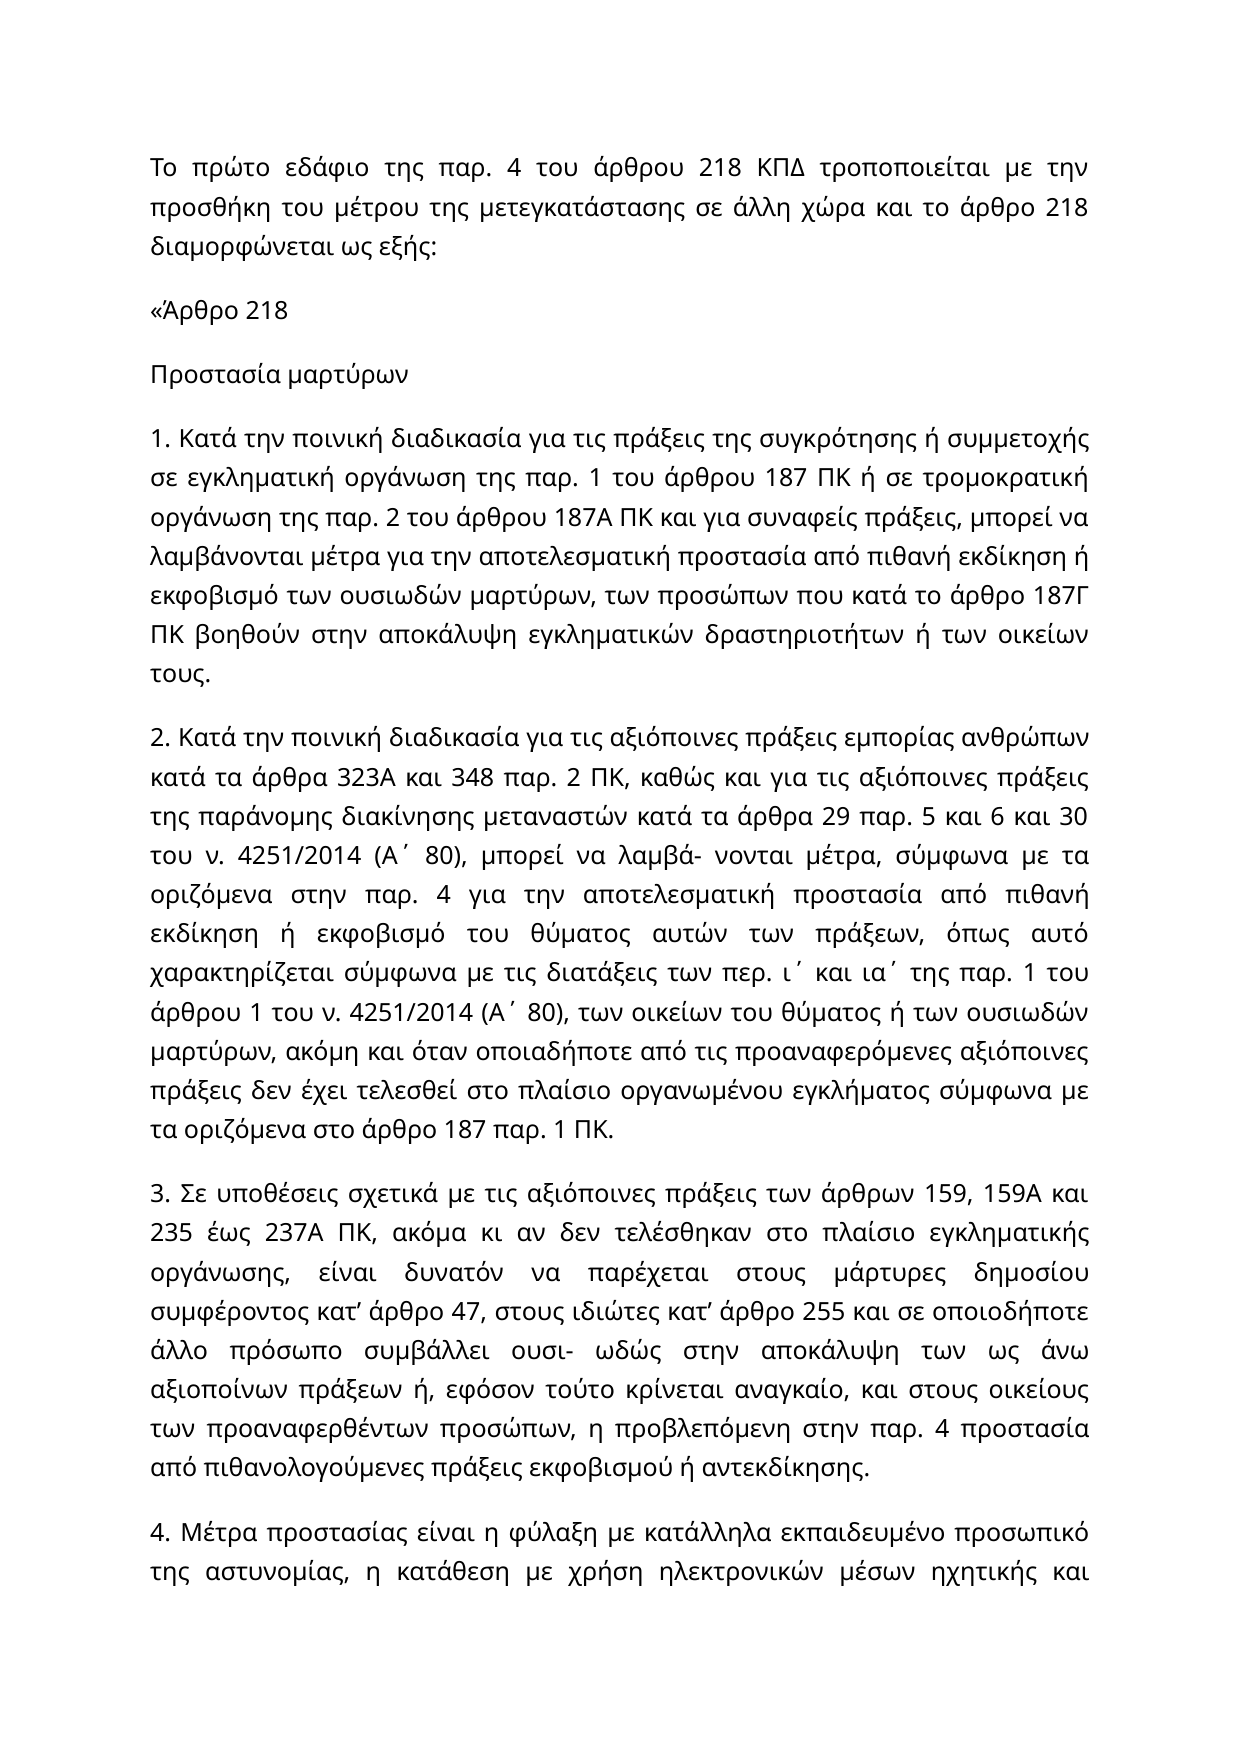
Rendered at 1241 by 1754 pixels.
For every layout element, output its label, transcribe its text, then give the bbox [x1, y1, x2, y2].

text 2. Κατά την ποινική διαδικασία για τις αξιόποινες πράξεις εμπορίας ανθρώπων κατά τα άρθρα 323Α και 348 παρ. 2 ΠΚ, καθώς και για τις αξιόποινες πράξεις της παράνομης διακίνησης μεταναστών κατά τα άρθρα 29 παρ. 5 και 6 και 30 του ν. 4251/2014 (Α΄ 80), μπορεί να λαμβά- νονται μέτρα, σύμφωνα με τα οριζόμενα στην παρ. 4 για την αποτελεσματική προστασία από πιθανή εκδίκηση ή εκφοβισμό του θύματος αυτών των πράξεων, όπως αυτό χαρακτηρίζεται σύμφωνα με τις διατάξεις των περ. ι΄ και ια΄ της παρ. 1 του άρθρου 1 του ν. 4251/2014 (Α΄ 80), των οικείων του θύματος ή των ουσιωδών μαρτύρων, ακόμη και όταν οποιαδήποτε από τις προαναφερόμενες αξιόποινες πράξεις δεν έχει τελεσθεί στο πλαίσιο οργανωμένου εγκλήματος σύμφωνα με τα οριζόμενα στο άρθρο 187 παρ. 1 ΠΚ. [150, 720, 1090, 1146]
text 4. Μέτρα προστασίας είναι η φύλαξη με κατάλληλα εκπαιδευμένο προσωπικό της αστυνομίας, η κατάθεση με χρήση ηλεκτρονικών μέσων ηχητικής και [150, 1514, 1090, 1587]
text Το πρώτο εδάφιο της παρ. 4 του άρθρου 218 ΚΠΔ τροποποιείται με την προσθήκη του μέτρου της μετεγκατάστασης σε άλλη χώρα και το άρθρο 218 διαμορφώνεται ως εξής: [150, 150, 1090, 262]
text Προστασία μαρτύρων [150, 357, 1090, 391]
text «Άρθρο 218 [150, 292, 1090, 327]
text 3. Σε υποθέσεις σχετικά με τις αξιόποινες πράξεις των άρθρων 159, 159Α και 235 έως 237Α ΠΚ, ακόμα κι αν δεν τελέσθηκαν στο πλαίσιο εγκληματικής οργάνωσης, είναι δυνατόν να παρέχεται στους μάρτυρες δημοσίου συμφέροντος κατ’ άρθρο 47, στους ιδιώτες κατ’ άρθρο 255 και σε οποιοδήποτε άλλο πρόσωπο συμβάλλει ουσι- ωδώς στην αποκάλυψη των ως άνω αξιοποίνων πράξεων ή, εφόσον τούτο κρίνεται αναγκαίο, και στους οικείους των προαναφερθέντων προσώπων, η προβλεπόμενη στην παρ. 4 προστασία από πιθανολογούμενες πράξεις εκφοβισμού ή αντεκδίκησης. [150, 1176, 1090, 1484]
text 1. Κατά την ποινική διαδικασία για τις πράξεις της συγκρότησης ή συμμετοχής σε εγκληματική οργάνωση της παρ. 1 του άρθρου 187 ΠΚ ή σε τρομοκρατική οργάνωση της παρ. 2 του άρθρου 187Α ΠΚ και για συναφείς πράξεις, μπορεί να λαμβάνονται μέτρα για την αποτελεσματική προστασία από πιθανή εκδίκηση ή εκφοβισμό των ουσιωδών μαρτύρων, των προσώπων που κατά το άρθρο 187Γ ΠΚ βοηθούν στην αποκάλυψη εγκληματικών δραστηριοτήτων ή των οικείων τους. [150, 421, 1090, 690]
